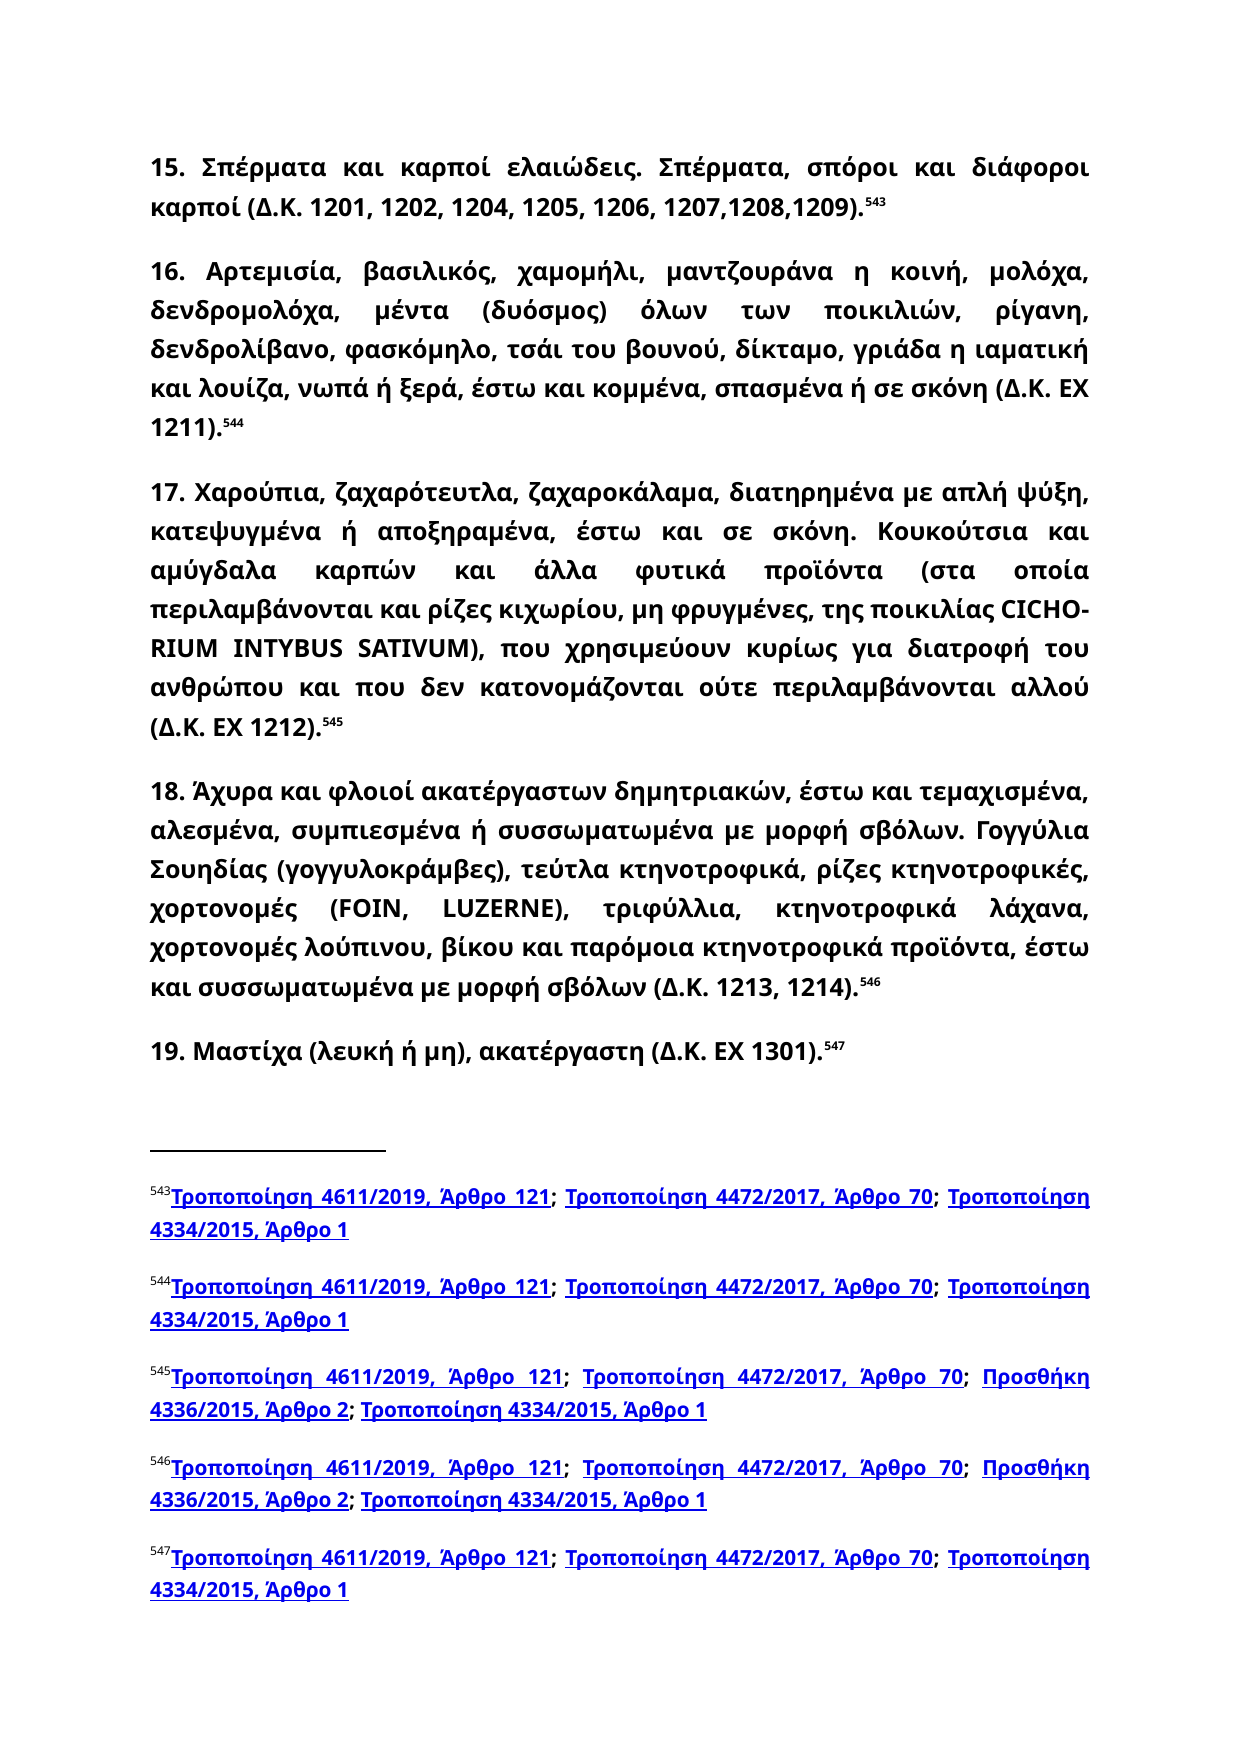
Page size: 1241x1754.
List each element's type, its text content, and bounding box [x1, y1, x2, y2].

text Τροποποίηση 4611/2019, Άρθρο 121; Τροποποίηση 4472/2017, Άρθρο 70; Τροποποίηση 4334/2015, Άρθρο 1 [150, 1543, 1090, 1604]
text 19. Μαστίχα (λευκή ή μη), ακατέργαστη (Δ.Κ. ΕΧ 1301). [150, 1033, 1090, 1067]
text Τροποποίηση 4611/2019, Άρθρο 121; Τροποποίηση 4472/2017, Άρθρο 70; Τροποποίηση 4334/2015, Άρθρο 1 [150, 1272, 1090, 1333]
text Τροποποίηση 4611/2019, Άρθρο 121; Τροποποίηση 4472/2017, Άρθρο 70; Προσθήκη 4336/2015, Άρθρο 2; Τροποποίηση 4334/2015, Άρθρο 1 [150, 1362, 1090, 1423]
text Τροποποίηση 4611/2019, Άρθρο 121; Τροποποίηση 4472/2017, Άρθρο 70; Τροποποίηση 4334/2015, Άρθρο 1 [150, 1182, 1090, 1243]
text Τροποποίηση 4611/2019, Άρθρο 121; Τροποποίηση 4472/2017, Άρθρο 70; Προσθήκη 4336/2015, Άρθρο 2; Τροποποίηση 4334/2015, Άρθρο 1 [150, 1453, 1090, 1514]
text 15. Σπέρματα και καρποί ελαιώδεις. Σπέρματα, σπόροι και διάφοροι καρποί (Δ.Κ. 1201, 1202, 1204, 1205, 1206, 1207,1208,1209). [150, 150, 1090, 223]
text 16. Αρτεμισία, βασιλικός, χαμομήλι, μαντζουράνα η κοινή, μολόχα, δενδρομολόχα, μέντα (δυόσμος) όλων των ποικιλιών, ρίγανη, δενδρολίβανο, φασκόμηλο, τσάι του βουνού, δίκταμο, γριάδα η ιαματική και λουίζα, νωπά ή ξερά, έστω και κομμένα, σπασμένα ή σε σκόνη (Δ.Κ. ΕΧ 1211). [150, 253, 1090, 444]
text 18. Άχυρα και φλοιοί ακατέργαστων δημητριακών, έστω και τεμαχισμένα, αλεσμένα, συμπιεσμένα ή συσσωματωμένα με μορφή σβόλων. Γογγύλια Σουηδίας (γογγυλοκράμβες), τεύτλα κτηνοτροφικά, ρίζες κτηνοτροφικές, χορτονομές (FOIN, LUZERNE), τριφύλλια, κτηνοτροφικά λάχανα, χορτονομές λούπινου, βίκου και παρόμοια κτηνοτροφικά προϊόντα, έστω και συσσωματωμένα με μορφή σβόλων (Δ.Κ. 1213, 1214). [150, 773, 1090, 1003]
text 17. Χαρούπια, ζαχαρότευτλα, ζαχαροκάλαμα, διατηρημένα με απλή ψύξη, κατεψυγμένα ή αποξηραμένα, έστω και σε σκόνη. Κουκούτσια και αμύγδαλα καρπών και άλλα φυτικά προϊόντα (στα οποία περιλαμβάνονται και ρίζες κιχωρίου, μη φρυγμένες, της ποικιλίας CICHO-RIUM INTYBUS SATIVUM), που χρησιμεύουν κυρίως για διατροφή του ανθρώπου και που δεν κατονομάζονται ούτε περιλαμβάνονται αλλού (Δ.Κ. ΕΧ 1212). [150, 474, 1090, 743]
